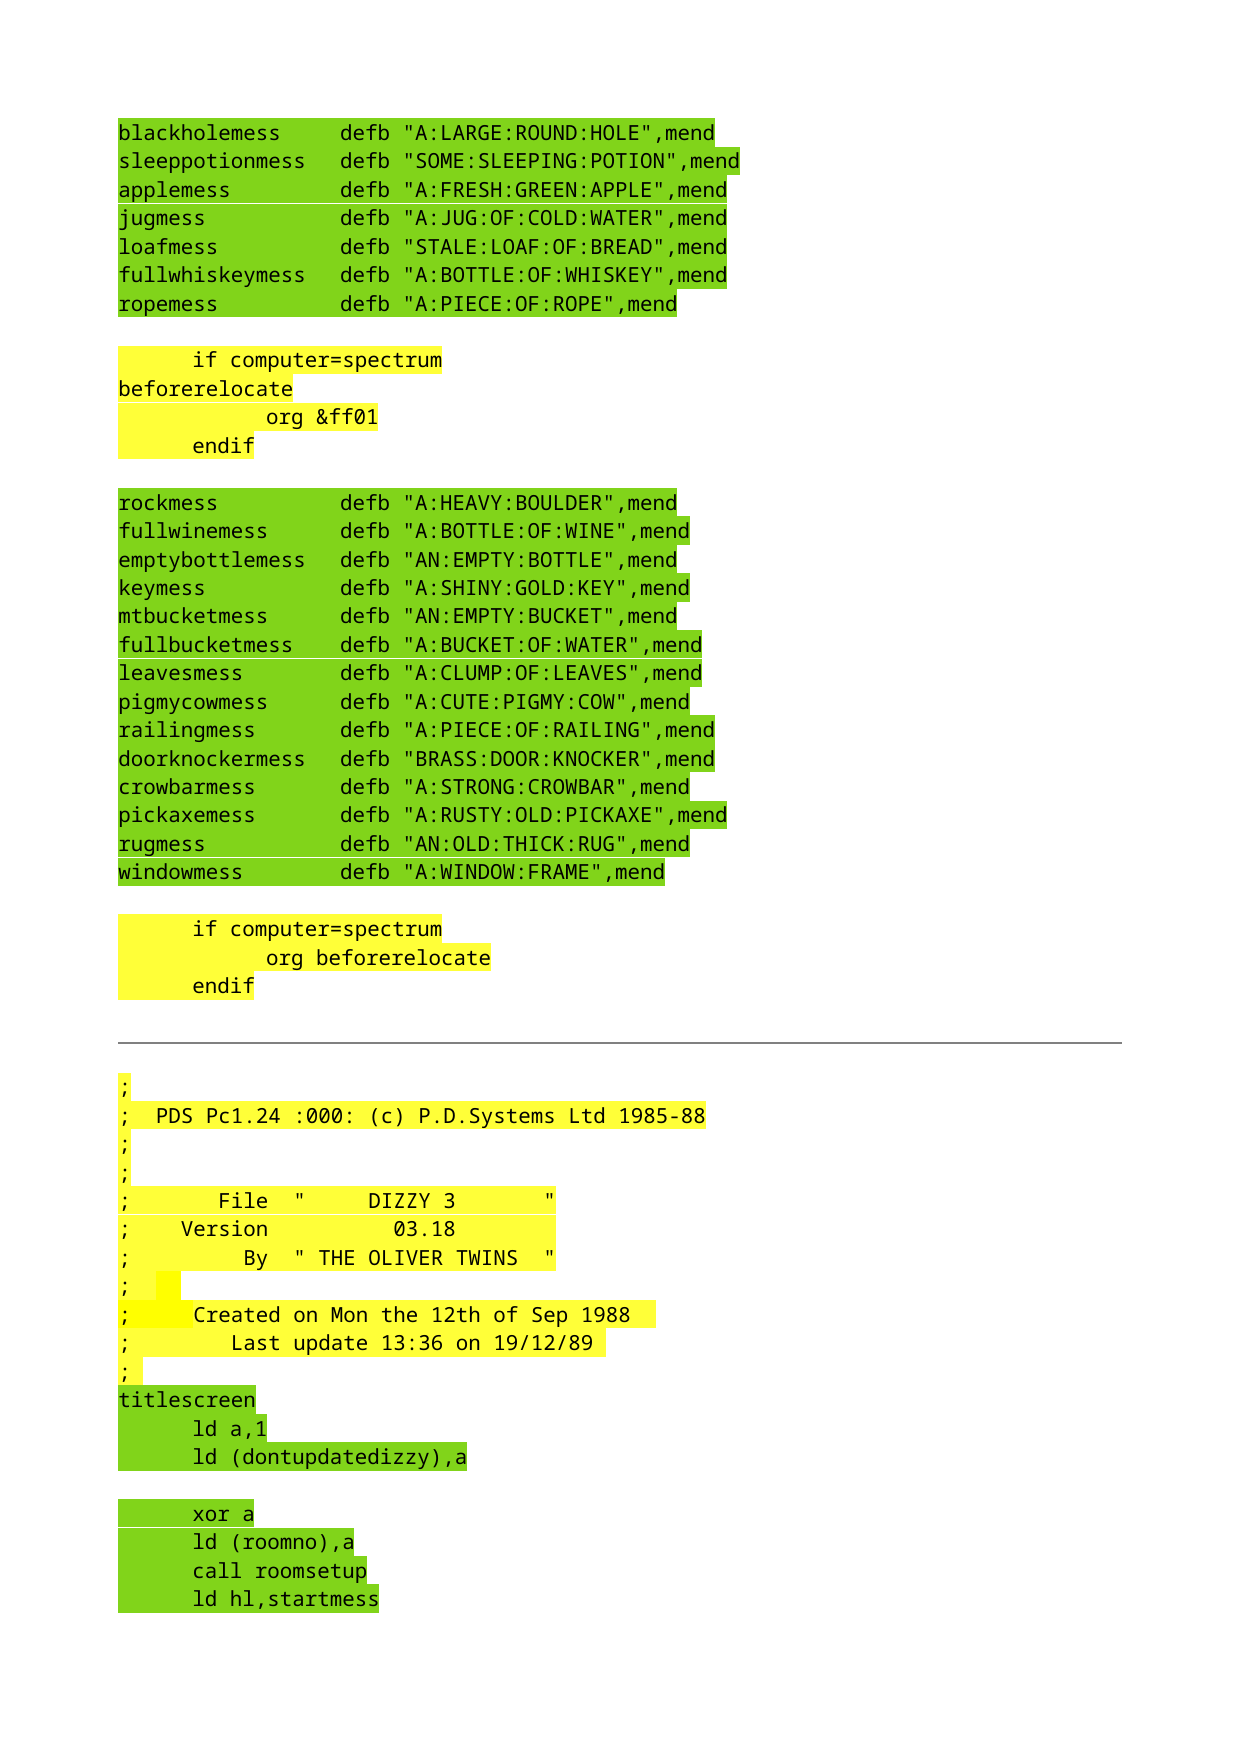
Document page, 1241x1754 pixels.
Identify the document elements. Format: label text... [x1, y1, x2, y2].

text org &ff01 [118, 402, 1122, 431]
text rugmess defb "AN:OLD:THICK:RUG",mend [118, 829, 1122, 857]
text ; Last update 13:36 on 19/12/89 [118, 1328, 1122, 1357]
text ; [118, 1072, 1122, 1101]
text ; [118, 1357, 1122, 1385]
text ; Created on Mon the 12th of Sep 1988 [118, 1300, 1122, 1328]
text crowbarmess defb "A:STRONG:CROWBAR",mend [118, 772, 1122, 801]
text blackholemess defb "A:LARGE:ROUND:HOLE",mend [118, 118, 1122, 147]
text beforerelocate [118, 374, 1122, 402]
text endif [118, 971, 1122, 1000]
text ld hl,startmess [118, 1584, 1122, 1613]
text if computer=spectrum [118, 914, 1122, 943]
text if computer=spectrum [118, 346, 1122, 374]
text leavesmess defb "A:CLUMP:OF:LEAVES",mend [118, 658, 1122, 687]
text pickaxemess defb "A:RUSTY:OLD:PICKAXE",mend [118, 801, 1122, 829]
text titlescreen [118, 1385, 1122, 1414]
text ld a,1 [118, 1414, 1122, 1442]
text ld (dontupdatedizzy),a [118, 1442, 1122, 1471]
text jugmess defb "A:JUG:OF:COLD:WATER",mend [118, 203, 1122, 232]
text doorknockermess defb "BRASS:DOOR:KNOCKER",mend [118, 744, 1122, 772]
text ; Version 03.18 [118, 1214, 1122, 1243]
text mtbucketmess defb "AN:EMPTY:BUCKET",mend [118, 602, 1122, 630]
text ; [118, 1129, 1122, 1158]
text fullbucketmess defb "A:BUCKET:OF:WATER",mend [118, 630, 1122, 658]
text ld (roomno),a [118, 1527, 1122, 1556]
text fullwhiskeymess defb "A:BOTTLE:OF:WHISKEY",mend [118, 260, 1122, 289]
text loafmess defb "STALE:LOAF:OF:BREAD",mend [118, 232, 1122, 260]
text call roomsetup [118, 1556, 1122, 1584]
text fullwinemess defb "A:BOTTLE:OF:WINE",mend [118, 516, 1122, 545]
text endif [118, 431, 1122, 459]
text org beforerelocate [118, 943, 1122, 971]
text keymess defb "A:SHINY:GOLD:KEY",mend [118, 573, 1122, 602]
text ; File " DIZZY 3 " [118, 1186, 1122, 1214]
text windowmess defb "A:WINDOW:FRAME",mend [118, 857, 1122, 886]
text xor a [118, 1499, 1122, 1527]
text sleeppotionmess defb "SOME:SLEEPING:POTION",mend [118, 147, 1122, 175]
text railingmess defb "A:PIECE:OF:RAILING",mend [118, 715, 1122, 744]
text pigmycowmess defb "A:CUTE:PIGMY:COW",mend [118, 687, 1122, 715]
text ; PDS Pc1.24 :000: (c) P.D.Systems Ltd 1985-88 [118, 1101, 1122, 1129]
text ; [118, 1158, 1122, 1186]
text ; [118, 1271, 1122, 1300]
text rockmess defb "A:HEAVY:BOULDER",mend [118, 488, 1122, 516]
text ; By " THE OLIVER TWINS " [118, 1243, 1122, 1271]
text emptybottlemess defb "AN:EMPTY:BOTTLE",mend [118, 545, 1122, 573]
text applemess defb "A:FRESH:GREEN:APPLE",mend [118, 175, 1122, 203]
text ropemess defb "A:PIECE:OF:ROPE",mend [118, 289, 1122, 317]
